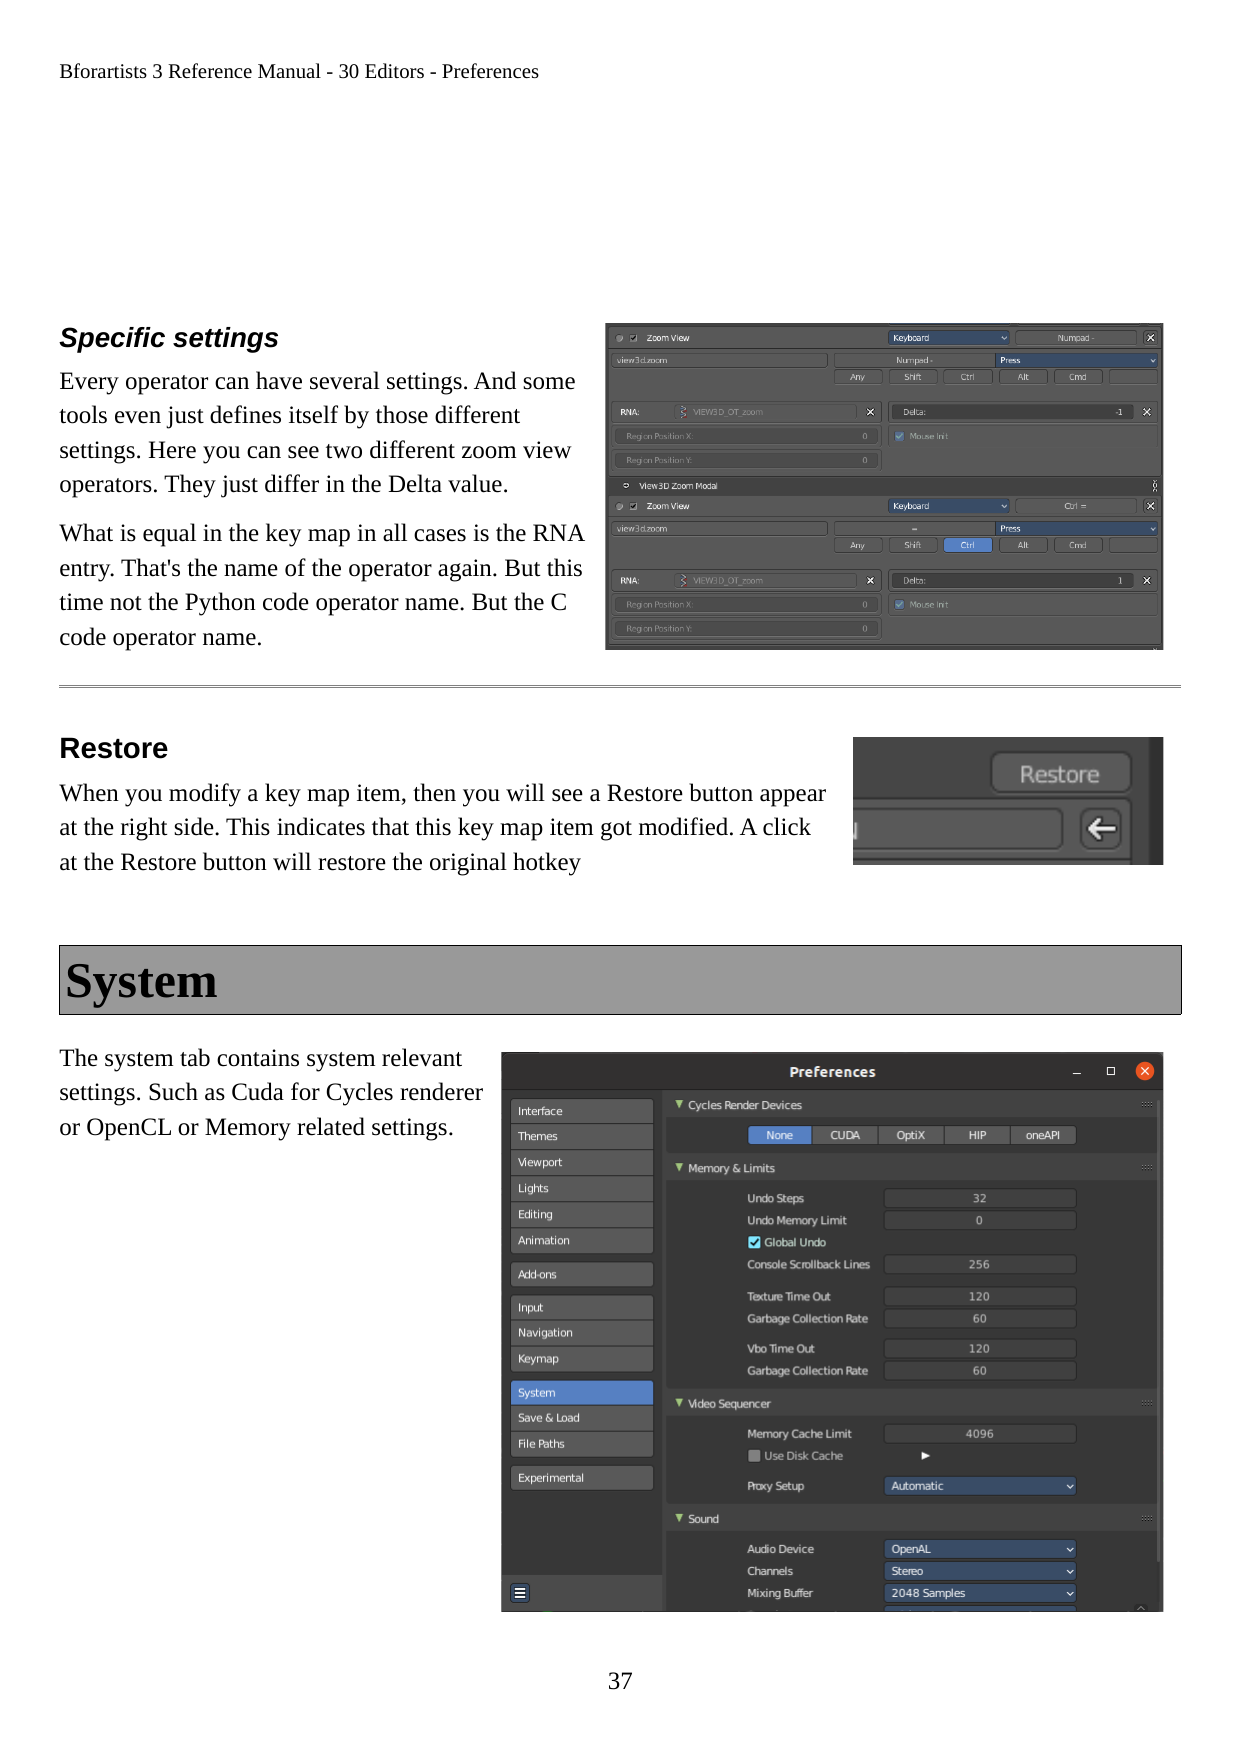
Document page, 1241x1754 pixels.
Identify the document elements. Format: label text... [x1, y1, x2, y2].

table_header System [60, 946, 1181, 1014]
text The system tab contains system relevant settings. Such as Cuda for Cycles renderer or OpenCL or Memory related settings. [59, 1043, 1181, 1140]
text What is equal in the key map in all cases is the RNA entry. That's the name of the operator again. But this time not the Python code operator name. But the C code operator name. [59, 518, 605, 650]
text Every operator can have several settings. And some tools even just defines itself by those different settings. Here you can see two different zoom view operators. They just differ in the Delta value. [59, 366, 605, 498]
picture [501, 1052, 1164, 1612]
picture [605, 323, 1164, 650]
picture [853, 737, 1164, 865]
subtitle Restore [59, 731, 1181, 765]
text When you modify a key map item, then you will see a Restore button appear at the right side. This indicates that this key map item got modified. A click at the Restore button will restore the original hotkey [59, 778, 1181, 875]
subtitle Specific settings [59, 321, 1181, 353]
